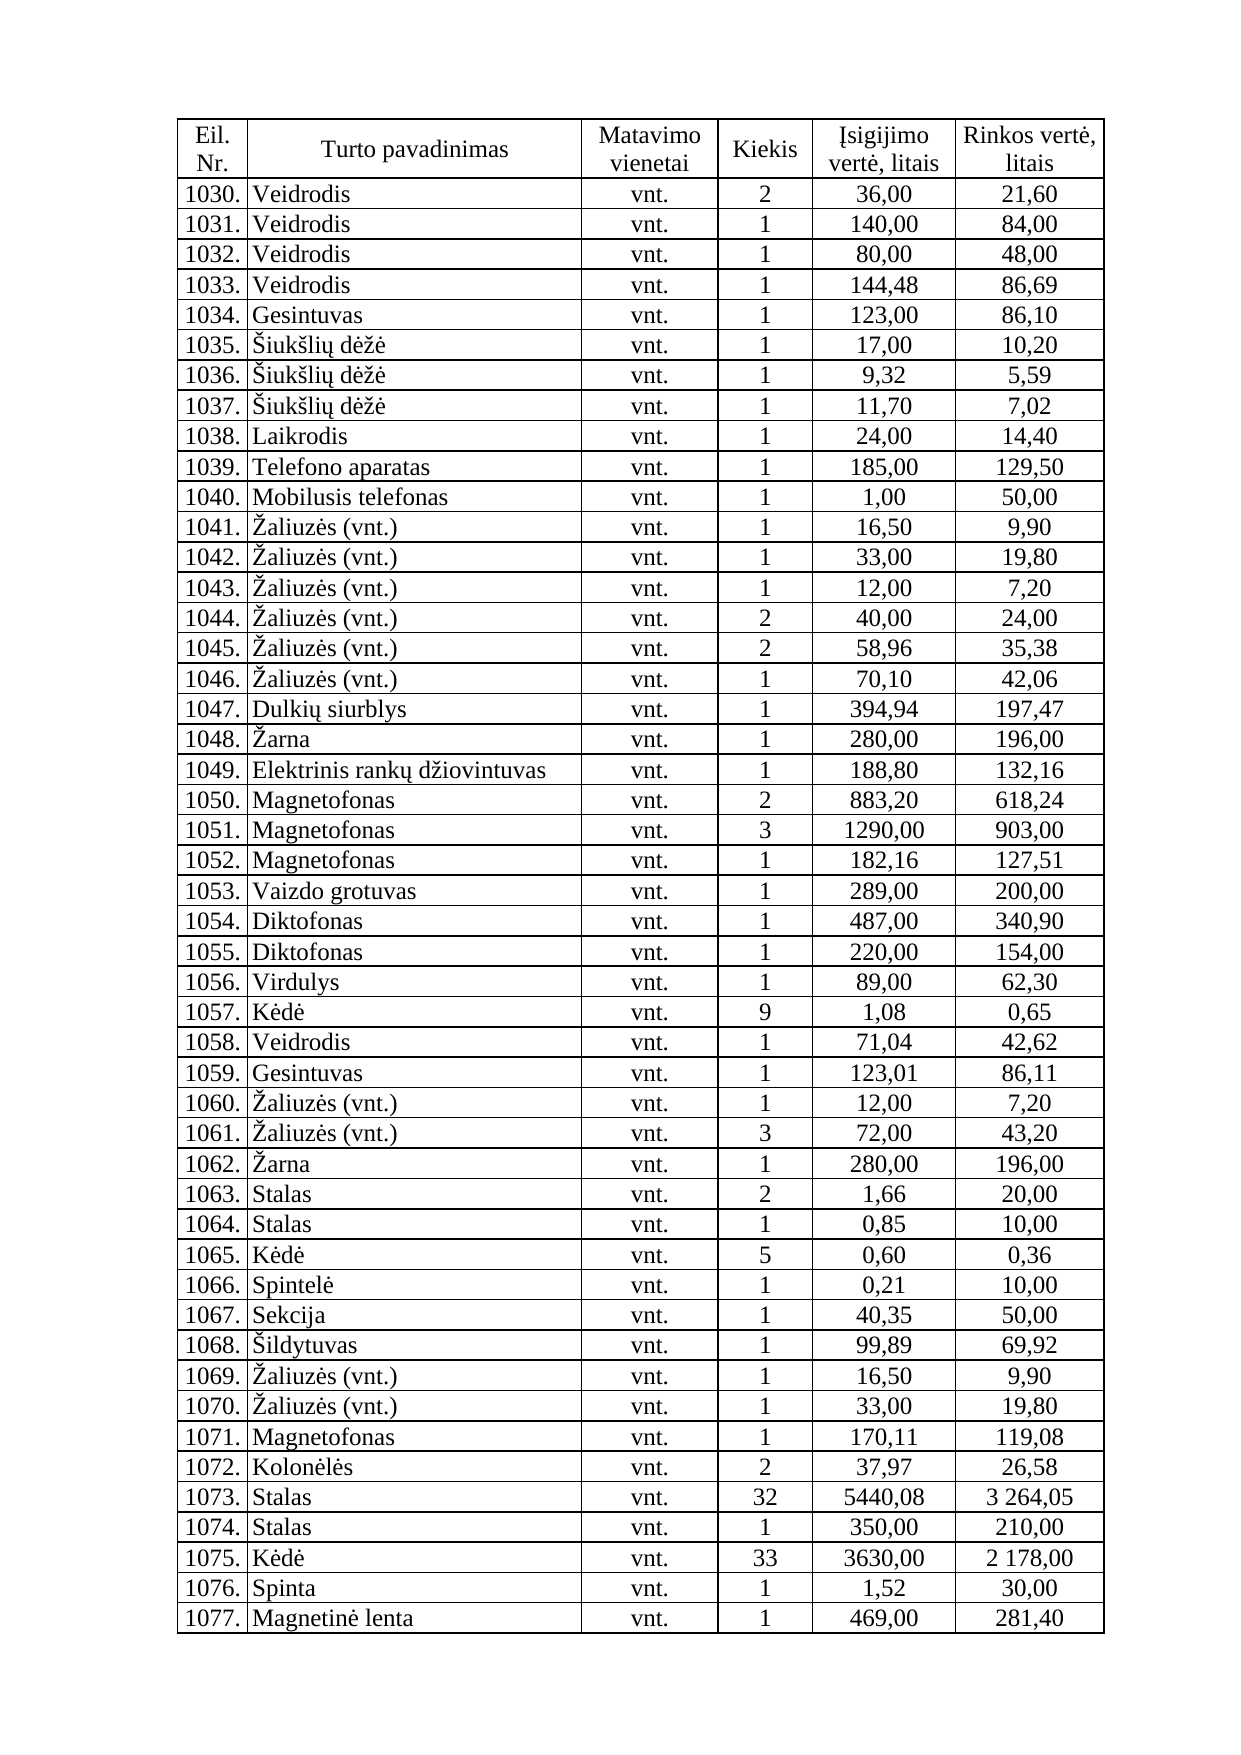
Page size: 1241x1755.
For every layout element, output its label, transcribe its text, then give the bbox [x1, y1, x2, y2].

table_cell Spinta [248, 1573, 581, 1602]
table_cell 16,50 [813, 512, 955, 541]
table_cell vnt. [582, 876, 717, 905]
table_cell vnt. [582, 270, 717, 298]
table_cell 1033. [178, 270, 247, 298]
table_cell 1 [719, 1210, 812, 1238]
table_header Eil. Nr. [178, 120, 247, 177]
table_cell 1071. [178, 1422, 247, 1450]
table_cell 12,00 [813, 1088, 955, 1117]
table_cell 99,89 [813, 1331, 955, 1359]
table_cell 19,80 [956, 543, 1103, 571]
table_cell 1054. [178, 906, 247, 935]
table_cell 50,00 [956, 1300, 1103, 1329]
table_cell vnt. [582, 1179, 717, 1208]
table_cell vnt. [582, 1452, 717, 1481]
table_cell 1073. [178, 1482, 247, 1511]
table_cell 1 [719, 1361, 812, 1390]
table_cell 1 [719, 906, 812, 935]
table_cell vnt. [582, 1573, 717, 1602]
table_cell 1067. [178, 1300, 247, 1329]
table_cell Mobilusis telefonas [248, 482, 581, 511]
table_cell 1072. [178, 1452, 247, 1481]
table_cell 196,00 [956, 1149, 1103, 1177]
table_cell Šiukšlių dėžė [248, 391, 581, 420]
table_cell 36,00 [813, 179, 955, 207]
table_cell 197,47 [956, 694, 1103, 723]
table_cell 144,48 [813, 270, 955, 298]
table_cell 1 [719, 664, 812, 692]
table_cell 1 [719, 846, 812, 874]
table_cell 1 [719, 1331, 812, 1359]
table_cell 1 [719, 1391, 812, 1420]
table_cell 42,62 [956, 1028, 1103, 1056]
table_cell 1031. [178, 209, 247, 238]
table_cell 17,00 [813, 330, 955, 359]
table_cell 1052. [178, 846, 247, 874]
table_cell Kėdė [248, 997, 581, 1026]
table_cell 48,00 [956, 240, 1103, 268]
table_cell Gesintuvas [248, 300, 581, 329]
table_cell 1 [719, 270, 812, 298]
table_cell 1 [719, 967, 812, 996]
table_cell 1 [719, 421, 812, 450]
table_cell Šiukšlių dėžė [248, 330, 581, 359]
table_cell 3630,00 [813, 1543, 955, 1572]
table_cell 200,00 [956, 876, 1103, 905]
table_cell 1034. [178, 300, 247, 329]
table_cell Magnetofonas [248, 846, 581, 874]
table_cell 37,97 [813, 1452, 955, 1481]
table_cell Kolonėlės [248, 1452, 581, 1481]
table_cell 80,00 [813, 240, 955, 268]
table_cell 86,69 [956, 270, 1103, 298]
table_cell 3 [719, 815, 812, 844]
table_cell 3 [719, 1118, 812, 1147]
table_cell vnt. [582, 1391, 717, 1420]
table_cell 1061. [178, 1118, 247, 1147]
table_cell vnt. [582, 1149, 717, 1177]
table_cell vnt. [582, 1543, 717, 1572]
table_cell 0,21 [813, 1270, 955, 1299]
table_cell 340,90 [956, 906, 1103, 935]
table_cell 1 [719, 330, 812, 359]
table_cell 1290,00 [813, 815, 955, 844]
table_cell 89,00 [813, 967, 955, 996]
table_cell 5 [719, 1240, 812, 1268]
table_cell 127,51 [956, 846, 1103, 874]
table_cell vnt. [582, 937, 717, 965]
table_cell 1 [719, 209, 812, 238]
table_cell 30,00 [956, 1573, 1103, 1602]
table_cell Stalas [248, 1513, 581, 1541]
table_cell 280,00 [813, 1149, 955, 1177]
table_cell 618,24 [956, 785, 1103, 814]
table_cell vnt. [582, 330, 717, 359]
table_cell 7,20 [956, 573, 1103, 602]
table_cell 170,11 [813, 1422, 955, 1450]
table_cell 1042. [178, 543, 247, 571]
table_cell vnt. [582, 1361, 717, 1390]
table_cell Magnetofonas [248, 815, 581, 844]
table_cell 40,35 [813, 1300, 955, 1329]
table_cell vnt. [582, 725, 717, 753]
table_cell 1,08 [813, 997, 955, 1026]
table_cell 43,20 [956, 1118, 1103, 1147]
table_cell 1065. [178, 1240, 247, 1268]
table_cell vnt. [582, 633, 717, 662]
table_cell 469,00 [813, 1603, 955, 1632]
table_cell 3 264,05 [956, 1482, 1103, 1511]
table_cell Žarna [248, 1149, 581, 1177]
table_cell 123,01 [813, 1058, 955, 1087]
table_cell 394,94 [813, 694, 955, 723]
table_cell vnt. [582, 361, 717, 389]
table_cell 1,66 [813, 1179, 955, 1208]
table_cell vnt. [582, 694, 717, 723]
table_cell 1036. [178, 361, 247, 389]
table_cell 1062. [178, 1149, 247, 1177]
table_cell 86,10 [956, 300, 1103, 329]
table_cell 24,00 [956, 603, 1103, 632]
table_cell Žaliuzės (vnt.) [248, 1088, 581, 1117]
table_cell 42,06 [956, 664, 1103, 692]
table_cell 1045. [178, 633, 247, 662]
table_cell 0,85 [813, 1210, 955, 1238]
table_cell 1064. [178, 1210, 247, 1238]
table_cell 1 [719, 876, 812, 905]
table_cell 185,00 [813, 452, 955, 480]
table_cell 1039. [178, 452, 247, 480]
table_cell vnt. [582, 391, 717, 420]
table_cell 26,58 [956, 1452, 1103, 1481]
table_cell vnt. [582, 1331, 717, 1359]
table_cell 10,20 [956, 330, 1103, 359]
table_cell 35,38 [956, 633, 1103, 662]
table_cell 1 [719, 1513, 812, 1541]
table_cell 1060. [178, 1088, 247, 1117]
table_cell Vaizdo grotuvas [248, 876, 581, 905]
table_cell vnt. [582, 482, 717, 511]
table_cell vnt. [582, 1513, 717, 1541]
table_header Turto pavadinimas [248, 120, 581, 177]
table_cell 2 [719, 785, 812, 814]
table_cell 33,00 [813, 543, 955, 571]
table_cell 903,00 [956, 815, 1103, 844]
table_cell 1 [719, 1573, 812, 1602]
table_cell vnt. [582, 967, 717, 996]
table_cell vnt. [582, 846, 717, 874]
table_cell Žaliuzės (vnt.) [248, 603, 581, 632]
table_cell 1063. [178, 1179, 247, 1208]
table_cell 280,00 [813, 725, 955, 753]
table_cell 188,80 [813, 755, 955, 783]
table_cell 0,60 [813, 1240, 955, 1268]
table_cell 1 [719, 1088, 812, 1117]
table_cell 119,08 [956, 1422, 1103, 1450]
table_cell vnt. [582, 452, 717, 480]
table_cell vnt. [582, 1300, 717, 1329]
table_cell Žaliuzės (vnt.) [248, 573, 581, 602]
table_cell vnt. [582, 1422, 717, 1450]
table_cell 1 [719, 1300, 812, 1329]
table_cell vnt. [582, 997, 717, 1026]
table_cell Gesintuvas [248, 1058, 581, 1087]
table_cell vnt. [582, 755, 717, 783]
table_cell 1050. [178, 785, 247, 814]
table_cell 1,52 [813, 1573, 955, 1602]
table_cell 1038. [178, 421, 247, 450]
table_cell 1076. [178, 1573, 247, 1602]
table_cell 2 [719, 633, 812, 662]
table_cell 289,00 [813, 876, 955, 905]
table_cell Magnetofonas [248, 785, 581, 814]
table_cell Stalas [248, 1210, 581, 1238]
table_cell 5440,08 [813, 1482, 955, 1511]
table_cell 132,16 [956, 755, 1103, 783]
table_cell vnt. [582, 906, 717, 935]
table_cell vnt. [582, 1088, 717, 1117]
table_cell 70,10 [813, 664, 955, 692]
table_cell 7,20 [956, 1088, 1103, 1117]
table_cell 140,00 [813, 209, 955, 238]
table_cell vnt. [582, 603, 717, 632]
table_cell 1051. [178, 815, 247, 844]
table_cell 1044. [178, 603, 247, 632]
table_cell 33 [719, 1543, 812, 1572]
table_cell 1032. [178, 240, 247, 268]
table_cell Veidrodis [248, 179, 581, 207]
table_cell 1077. [178, 1603, 247, 1632]
table_cell Telefono aparatas [248, 452, 581, 480]
table_cell Elektrinis rankų džiovintuvas [248, 755, 581, 783]
table_cell 10,00 [956, 1210, 1103, 1238]
table_cell Veidrodis [248, 1028, 581, 1056]
table_cell 1 [719, 543, 812, 571]
table_cell Veidrodis [248, 240, 581, 268]
table_cell 21,60 [956, 179, 1103, 207]
table_cell vnt. [582, 1118, 717, 1147]
table_cell 40,00 [813, 603, 955, 632]
table_cell 1047. [178, 694, 247, 723]
table_cell vnt. [582, 785, 717, 814]
table_cell 2 [719, 1452, 812, 1481]
table_cell 1 [719, 725, 812, 753]
table_cell vnt. [582, 1028, 717, 1056]
table_cell 1043. [178, 573, 247, 602]
table_cell 1 [719, 512, 812, 541]
table_cell 84,00 [956, 209, 1103, 238]
table_cell 69,92 [956, 1331, 1103, 1359]
table_cell 1046. [178, 664, 247, 692]
table_cell 1 [719, 361, 812, 389]
table_cell 0,36 [956, 1240, 1103, 1268]
table_cell 1058. [178, 1028, 247, 1056]
table_cell Žaliuzės (vnt.) [248, 512, 581, 541]
table_cell 196,00 [956, 725, 1103, 753]
table_cell vnt. [582, 573, 717, 602]
table_cell 32 [719, 1482, 812, 1511]
table_cell 1035. [178, 330, 247, 359]
table_cell vnt. [582, 1270, 717, 1299]
table_cell vnt. [582, 209, 717, 238]
table_cell 1,00 [813, 482, 955, 511]
table_cell vnt. [582, 179, 717, 207]
table_cell 1 [719, 1149, 812, 1177]
table_cell 281,40 [956, 1603, 1103, 1632]
table_cell 1037. [178, 391, 247, 420]
table_cell Žaliuzės (vnt.) [248, 543, 581, 571]
table_cell 129,50 [956, 452, 1103, 480]
table_cell Diktofonas [248, 937, 581, 965]
table_cell Kėdė [248, 1240, 581, 1268]
table_cell Virdulys [248, 967, 581, 996]
table_cell vnt. [582, 421, 717, 450]
table_cell Šildytuvas [248, 1331, 581, 1359]
table_cell 19,80 [956, 1391, 1103, 1420]
table_header Matavimo vienetai [582, 120, 717, 177]
table_cell Diktofonas [248, 906, 581, 935]
table_cell Šiukšlių dėžė [248, 361, 581, 389]
table_cell Magnetofonas [248, 1422, 581, 1450]
table_cell vnt. [582, 1210, 717, 1238]
table_cell 1057. [178, 997, 247, 1026]
table_cell 1 [719, 240, 812, 268]
table_cell 5,59 [956, 361, 1103, 389]
table_cell Stalas [248, 1482, 581, 1511]
table_cell Veidrodis [248, 209, 581, 238]
table_cell Žaliuzės (vnt.) [248, 1391, 581, 1420]
table_cell 1069. [178, 1361, 247, 1390]
table_cell 1066. [178, 1270, 247, 1299]
table_cell 1 [719, 1270, 812, 1299]
table_cell 2 [719, 1179, 812, 1208]
table_cell 9 [719, 997, 812, 1026]
table_cell 16,50 [813, 1361, 955, 1390]
table_cell vnt. [582, 240, 717, 268]
table_cell Žaliuzės (vnt.) [248, 633, 581, 662]
table_cell 1075. [178, 1543, 247, 1572]
table_cell 123,00 [813, 300, 955, 329]
table_cell Stalas [248, 1179, 581, 1208]
table_cell Kėdė [248, 1543, 581, 1572]
table_cell 50,00 [956, 482, 1103, 511]
table_cell Laikrodis [248, 421, 581, 450]
table_cell Žaliuzės (vnt.) [248, 664, 581, 692]
table_cell vnt. [582, 1603, 717, 1632]
table_cell 1 [719, 300, 812, 329]
table_cell 350,00 [813, 1513, 955, 1541]
table_cell 24,00 [813, 421, 955, 450]
table_cell Žaliuzės (vnt.) [248, 1361, 581, 1390]
table_cell 86,11 [956, 1058, 1103, 1087]
table_cell 1 [719, 452, 812, 480]
table_cell 2 178,00 [956, 1543, 1103, 1572]
table_cell 0,65 [956, 997, 1103, 1026]
table_cell vnt. [582, 815, 717, 844]
table_cell 1 [719, 391, 812, 420]
table_cell Žaliuzės (vnt.) [248, 1118, 581, 1147]
table_cell vnt. [582, 1482, 717, 1511]
table_cell vnt. [582, 1058, 717, 1087]
table_cell 1 [719, 573, 812, 602]
table_cell 12,00 [813, 573, 955, 602]
table_cell 1 [719, 1058, 812, 1087]
table_cell 1 [719, 755, 812, 783]
table_cell 1056. [178, 967, 247, 996]
table_cell 33,00 [813, 1391, 955, 1420]
table_cell 1070. [178, 1391, 247, 1420]
table_header Kiekis [719, 120, 812, 177]
table_cell 883,20 [813, 785, 955, 814]
table_cell 1 [719, 1422, 812, 1450]
table_cell Magnetinė lenta [248, 1603, 581, 1632]
table_cell 1074. [178, 1513, 247, 1541]
table_cell vnt. [582, 664, 717, 692]
table_cell 9,32 [813, 361, 955, 389]
table_cell 11,70 [813, 391, 955, 420]
table_cell 154,00 [956, 937, 1103, 965]
table_cell 72,00 [813, 1118, 955, 1147]
table_header Įsigijimo vertė, litais [813, 120, 955, 177]
table_cell 1 [719, 1603, 812, 1632]
table_cell 1055. [178, 937, 247, 965]
table_cell 1040. [178, 482, 247, 511]
table_cell 1041. [178, 512, 247, 541]
table_cell 1 [719, 482, 812, 511]
table_cell 1059. [178, 1058, 247, 1087]
table_cell 58,96 [813, 633, 955, 662]
table_cell Veidrodis [248, 270, 581, 298]
table_cell 1048. [178, 725, 247, 753]
table_cell Dulkių siurblys [248, 694, 581, 723]
table_cell 71,04 [813, 1028, 955, 1056]
table_cell 210,00 [956, 1513, 1103, 1541]
table_cell 9,90 [956, 1361, 1103, 1390]
table_cell vnt. [582, 543, 717, 571]
table_cell 62,30 [956, 967, 1103, 996]
table_cell vnt. [582, 1240, 717, 1268]
table_cell 487,00 [813, 906, 955, 935]
table_cell 220,00 [813, 937, 955, 965]
table_cell 10,00 [956, 1270, 1103, 1299]
table_cell Sekcija [248, 1300, 581, 1329]
table_cell 1 [719, 694, 812, 723]
table_cell 1 [719, 937, 812, 965]
table_header Rinkos vertė, litais [956, 120, 1103, 177]
table_cell 1 [719, 1028, 812, 1056]
table_cell 20,00 [956, 1179, 1103, 1208]
table_cell vnt. [582, 300, 717, 329]
table_cell Spintelė [248, 1270, 581, 1299]
table_cell vnt. [582, 512, 717, 541]
table_cell 7,02 [956, 391, 1103, 420]
table_cell 1053. [178, 876, 247, 905]
table_cell 14,40 [956, 421, 1103, 450]
table_cell 1030. [178, 179, 247, 207]
table_cell Žarna [248, 725, 581, 753]
table_cell 1068. [178, 1331, 247, 1359]
table_cell 9,90 [956, 512, 1103, 541]
table_cell 2 [719, 603, 812, 632]
table_cell 2 [719, 179, 812, 207]
table_cell 1049. [178, 755, 247, 783]
table_cell 182,16 [813, 846, 955, 874]
